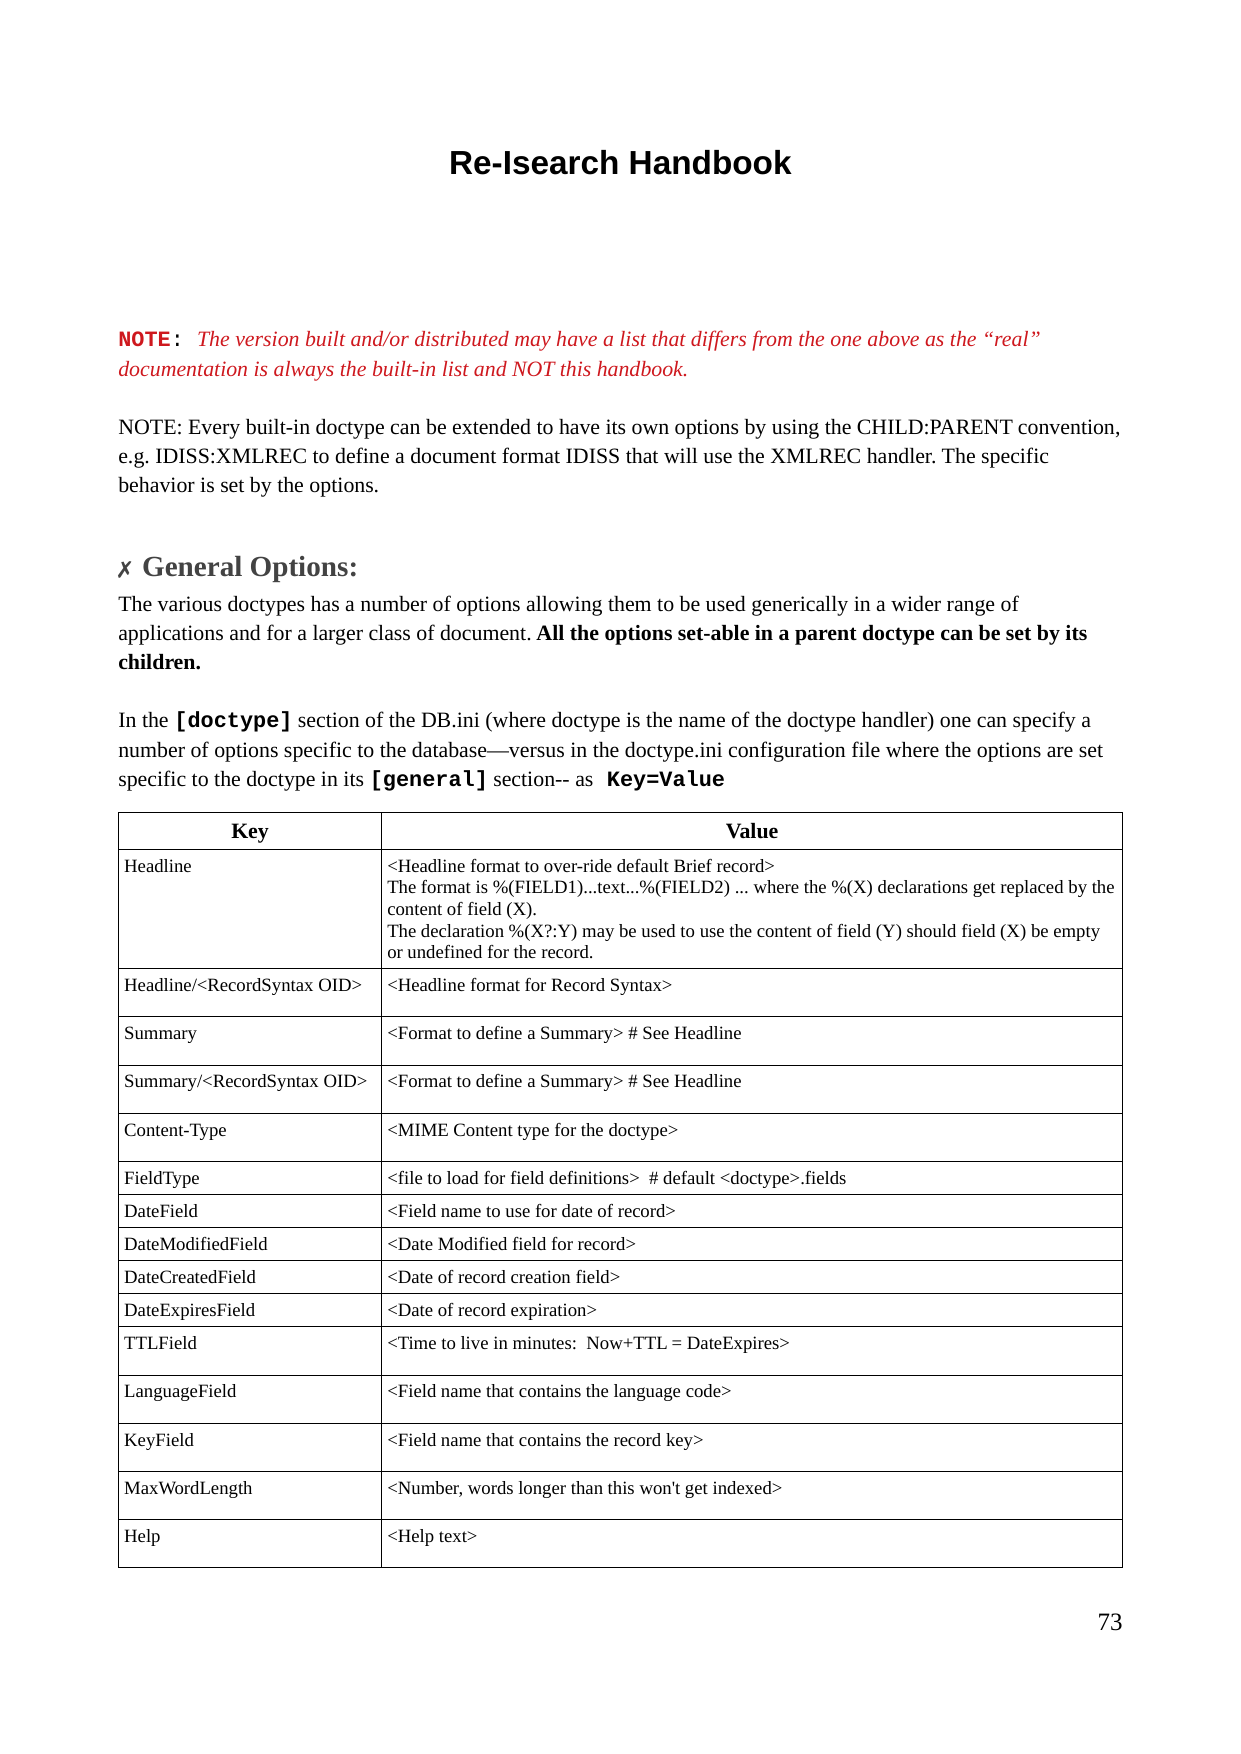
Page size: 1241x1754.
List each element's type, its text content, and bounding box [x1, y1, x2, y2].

table_cell <file to load for field definitions> # default <doctype>.fields [382, 1162, 1122, 1194]
table_cell Headline/<RecordSyntax OID> [119, 969, 381, 1016]
table_cell MaxWordLength [119, 1472, 381, 1519]
table_cell FieldType [119, 1162, 381, 1194]
table_cell <Field name that contains the record key> [382, 1424, 1122, 1471]
table_cell DateField [119, 1195, 381, 1227]
table_cell <Headline format to over-ride default Brief record> The format is %(FIELD1)...text...%(FIELD2) ... where the %(X) declarations get replaced by the content of field (X). The declaration %(X?:Y) may be used to use the content of field (Y) should field (X) be empty or undefined for the record. [382, 850, 1122, 968]
table_cell <Format to define a Summary> # See Headline [382, 1017, 1122, 1064]
table_cell Summary [119, 1017, 381, 1064]
table_cell TTLField [119, 1327, 381, 1374]
table_cell Summary/<RecordSyntax OID> [119, 1066, 381, 1113]
table_cell <Number, words longer than this won't get indexed> [382, 1472, 1122, 1519]
table_cell KeyField [119, 1424, 381, 1471]
table_cell Content-Type [119, 1114, 381, 1161]
text NOTE: Every built-in doctype can be extended to have its own options by using the CHILD:PARENT convention, e.g. IDISS:XMLREC to define a document format IDISS that will use the XMLREC handler. The specific behavior is set by the options. [118, 414, 1122, 497]
table_cell <Time to live in minutes: Now+TTL = DateExpires> [382, 1327, 1122, 1374]
table_cell <Format to define a Summary> # See Headline [382, 1066, 1122, 1113]
table_header Value [382, 813, 1122, 849]
table_cell <Field name to use for date of record> [382, 1195, 1122, 1227]
table_cell <Date of record creation field> [382, 1261, 1122, 1293]
table_cell <Help text> [382, 1520, 1122, 1567]
table_cell Headline [119, 850, 381, 968]
table_cell DateModifiedField [119, 1228, 381, 1260]
text In the [doctype] section of the DB.ini (where doctype is the name of the doctype handler) one can specify a number of options specific to the database—versus in the doctype.ini configuration file where the options are set specific to the doctype in its [general] section-- as Key=Value [118, 707, 1122, 793]
table_cell DateCreatedField [119, 1261, 381, 1293]
table_cell <Field name that contains the language code> [382, 1376, 1122, 1423]
text The various doctypes has a number of options allowing them to be used generically in a wider range of applications and for a larger class of document. All the options set-able in a parent doctype can be set by its children. [118, 591, 1122, 674]
table_cell <Date Modified field for record> [382, 1228, 1122, 1260]
table_cell LanguageField [119, 1376, 381, 1423]
table_cell Help [119, 1520, 381, 1567]
table_cell DateExpiresField [119, 1294, 381, 1326]
table_cell <Headline format for Record Syntax> [382, 969, 1122, 1016]
subtitle General Options: [118, 549, 1122, 583]
text NOTE: The version built and/or distributed may have a list that differs from the one above as the “real” documentation is always the built-in list and NOT this handbook. [118, 326, 1122, 382]
table_cell <MIME Content type for the doctype> [382, 1114, 1122, 1161]
table_header Key [119, 813, 381, 849]
table_cell <Date of record expiration> [382, 1294, 1122, 1326]
